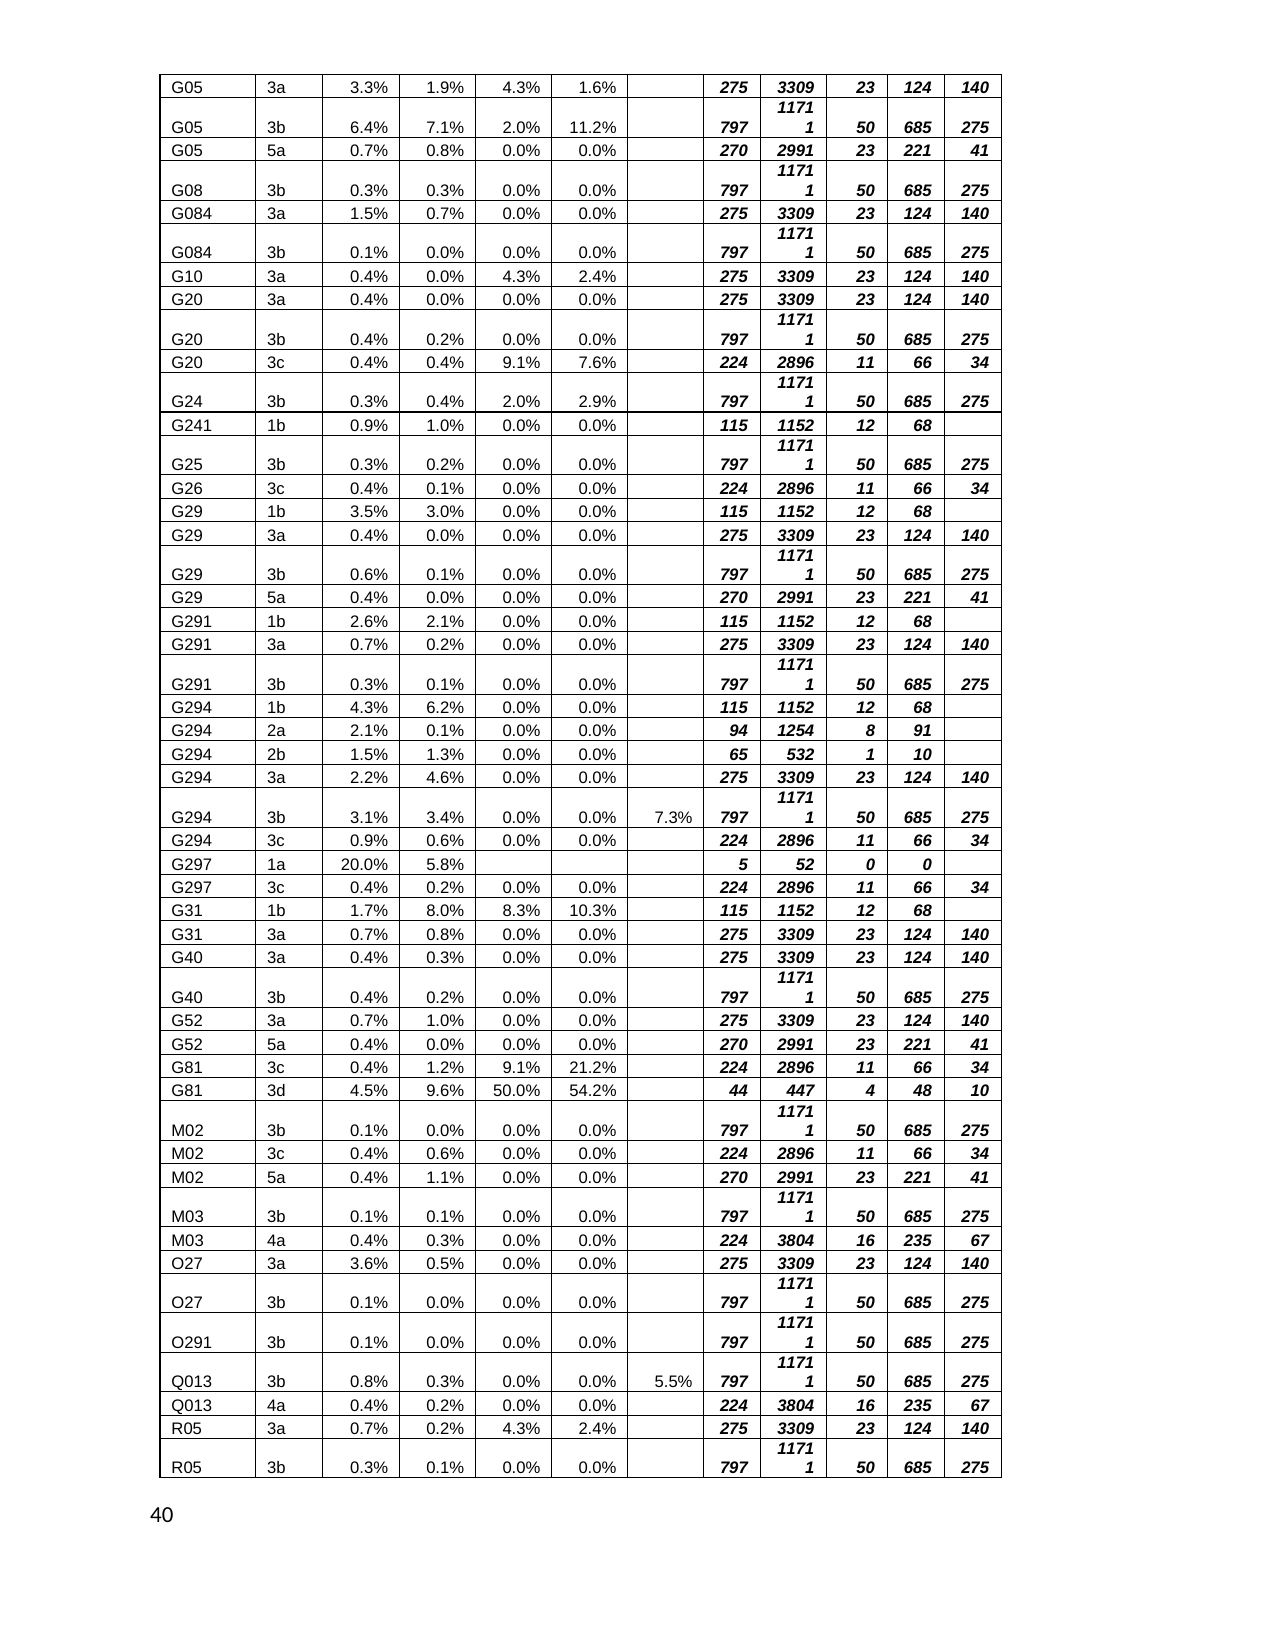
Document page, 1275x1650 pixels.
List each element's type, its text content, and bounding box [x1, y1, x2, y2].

table_cell 7.3% [628, 788, 703, 827]
table_cell 50 [827, 224, 887, 262]
table_cell G26 [161, 475, 255, 498]
table_cell 4.3% [476, 263, 551, 286]
table_cell 0.0% [476, 161, 551, 199]
table_cell 4 [827, 1078, 887, 1100]
table_cell 11711 [761, 373, 826, 411]
table_cell 1.5% [323, 741, 399, 764]
table_cell 0.4% [400, 350, 475, 372]
table_cell 275 [704, 1416, 760, 1438]
table_cell 5a [256, 138, 322, 160]
table_cell G24 [161, 373, 255, 411]
table_cell 0.0% [552, 1274, 627, 1312]
table_cell 1152 [761, 695, 826, 717]
table_cell 9.6% [400, 1078, 475, 1100]
table_cell 685 [888, 1274, 944, 1312]
table_cell 1.9% [400, 75, 475, 97]
table_cell G294 [161, 741, 255, 764]
table_cell 2896 [761, 828, 826, 850]
table_cell 0.0% [476, 828, 551, 850]
table_cell 23 [827, 632, 887, 654]
table_cell 7.6% [552, 350, 627, 372]
table_cell 0.1% [323, 1313, 399, 1352]
table_cell 12 [827, 695, 887, 717]
table_cell 3a [256, 75, 322, 97]
table_cell 3a [256, 1008, 322, 1030]
table_cell 2991 [761, 138, 826, 160]
table_cell 685 [888, 968, 944, 1007]
table_cell 2991 [761, 585, 826, 607]
table_cell [628, 499, 703, 521]
table_cell [628, 1055, 703, 1077]
table_cell 0.0% [476, 310, 551, 348]
table_cell 797 [704, 788, 760, 827]
table_cell G291 [161, 655, 255, 693]
table_cell 0.4% [323, 287, 399, 309]
table_cell [628, 585, 703, 607]
table_cell 0.4% [323, 475, 399, 498]
table_cell 3a [256, 765, 322, 787]
table_cell 685 [888, 436, 944, 474]
table_cell 0.0% [552, 1141, 627, 1163]
table_cell 11711 [761, 98, 826, 137]
table_cell 115 [704, 695, 760, 717]
table_cell 0.0% [552, 138, 627, 160]
table_cell 115 [704, 499, 760, 521]
table_cell O27 [161, 1251, 255, 1273]
table_cell 41 [945, 1164, 1001, 1187]
table_cell 224 [704, 875, 760, 897]
table_cell 224 [704, 350, 760, 372]
table_cell 124 [888, 1416, 944, 1438]
table_cell 3309 [761, 921, 826, 944]
table_cell 23 [827, 522, 887, 544]
table_cell 685 [888, 1353, 944, 1391]
table_cell 3b [256, 655, 322, 693]
table_cell 224 [704, 1227, 760, 1249]
table_cell G31 [161, 898, 255, 920]
table_cell 0.0% [476, 741, 551, 764]
table_cell 270 [704, 1031, 760, 1053]
table_cell 34 [945, 475, 1001, 498]
table_cell 221 [888, 1164, 944, 1187]
table_cell 0.0% [552, 522, 627, 544]
table_cell G31 [161, 921, 255, 944]
table_cell 0.4% [323, 1055, 399, 1077]
table_cell 0.0% [552, 1392, 627, 1414]
table_cell 3.4% [400, 788, 475, 827]
table_cell 797 [704, 161, 760, 199]
table_cell 9.1% [476, 350, 551, 372]
table_cell 4.5% [323, 1078, 399, 1100]
table_cell 124 [888, 1008, 944, 1030]
table_cell 797 [704, 224, 760, 262]
table_cell G29 [161, 499, 255, 521]
table_cell 0.3% [323, 655, 399, 693]
table_cell 11 [827, 475, 887, 498]
table_cell 0.0% [552, 413, 627, 435]
table_cell 23 [827, 921, 887, 944]
table_cell 3b [256, 1101, 322, 1140]
table_cell [628, 968, 703, 1007]
table_cell G297 [161, 851, 255, 873]
table_cell 275 [945, 546, 1001, 584]
table_cell 0.0% [552, 1188, 627, 1226]
table_cell [945, 608, 1001, 631]
table_cell 275 [945, 161, 1001, 199]
table_cell 1b [256, 608, 322, 631]
table_cell 115 [704, 608, 760, 631]
table_cell 0.1% [400, 1439, 475, 1477]
table_cell 1.0% [400, 1008, 475, 1030]
table_cell 0.0% [552, 1031, 627, 1053]
table_cell 0.0% [476, 1392, 551, 1414]
table_cell G294 [161, 718, 255, 740]
table_cell [628, 655, 703, 693]
table_cell [628, 828, 703, 850]
table_cell 67 [945, 1227, 1001, 1249]
table_cell 1.0% [400, 413, 475, 435]
table_cell 23 [827, 765, 887, 787]
table_cell 94 [704, 718, 760, 740]
table_cell 50 [827, 968, 887, 1007]
table_cell 2.9% [552, 373, 627, 411]
table_cell 0.4% [323, 350, 399, 372]
table_cell 68 [888, 695, 944, 717]
table_cell 0.0% [552, 201, 627, 223]
table_cell G52 [161, 1031, 255, 1053]
table_cell 0.0% [400, 287, 475, 309]
table_cell 0.4% [323, 585, 399, 607]
table_cell 0.0% [552, 968, 627, 1007]
table_cell 3309 [761, 1416, 826, 1438]
table_cell 685 [888, 1439, 944, 1477]
table_cell 532 [761, 741, 826, 764]
table_cell 21.2% [552, 1055, 627, 1077]
table_cell 23 [827, 75, 887, 97]
table_cell 0.8% [323, 1353, 399, 1391]
table_cell G20 [161, 287, 255, 309]
table_cell 66 [888, 1055, 944, 1077]
table_cell 11711 [761, 161, 826, 199]
table_cell 11 [827, 350, 887, 372]
table_cell 0.0% [552, 546, 627, 584]
table_cell 3c [256, 875, 322, 897]
table_cell 0.3% [400, 1227, 475, 1249]
table_cell 34 [945, 1141, 1001, 1163]
table_cell 0.0% [476, 1031, 551, 1053]
table_cell 10 [888, 741, 944, 764]
table_cell [628, 413, 703, 435]
table_cell 140 [945, 201, 1001, 223]
table_cell 50 [827, 546, 887, 584]
table_cell [628, 1274, 703, 1312]
table_cell 0.6% [400, 1141, 475, 1163]
table_cell 3804 [761, 1392, 826, 1414]
table_cell 2.2% [323, 765, 399, 787]
table_cell 0.1% [323, 1274, 399, 1312]
table_cell 0.0% [476, 138, 551, 160]
table_cell [628, 741, 703, 764]
table_cell 0.0% [476, 436, 551, 474]
table_cell 0.2% [400, 875, 475, 897]
table_cell 0.2% [400, 968, 475, 1007]
table_cell 124 [888, 263, 944, 286]
table_cell [628, 373, 703, 411]
table_cell 275 [704, 632, 760, 654]
table_cell 0.1% [400, 1188, 475, 1226]
table_cell 275 [945, 224, 1001, 262]
table_cell 1152 [761, 608, 826, 631]
table_cell G297 [161, 875, 255, 897]
table_cell 685 [888, 1101, 944, 1140]
table_cell G291 [161, 632, 255, 654]
table_cell [945, 718, 1001, 740]
table_cell 0.4% [323, 1141, 399, 1163]
table_cell 0 [888, 851, 944, 873]
table_cell 50 [827, 161, 887, 199]
table_cell 0.0% [552, 695, 627, 717]
table_cell 23 [827, 263, 887, 286]
table_cell 685 [888, 98, 944, 137]
table_cell 2b [256, 741, 322, 764]
table_cell 3.1% [323, 788, 399, 827]
table_cell 0.0% [552, 1251, 627, 1273]
table_cell 12 [827, 608, 887, 631]
table_cell 275 [704, 945, 760, 967]
table_cell 0.0% [476, 875, 551, 897]
table_cell 124 [888, 201, 944, 223]
table_cell 0.2% [400, 310, 475, 348]
table_cell 0.0% [552, 1313, 627, 1352]
table_cell 685 [888, 1313, 944, 1352]
table_cell [628, 138, 703, 160]
table_cell 0.0% [476, 788, 551, 827]
table_cell 50 [827, 655, 887, 693]
table_cell 0.0% [476, 608, 551, 631]
table_cell 3b [256, 788, 322, 827]
table_cell 447 [761, 1078, 826, 1100]
table_cell [628, 75, 703, 97]
table_cell 140 [945, 287, 1001, 309]
table_cell 685 [888, 1188, 944, 1226]
table_cell 0.0% [552, 718, 627, 740]
table_cell 797 [704, 373, 760, 411]
table_cell 124 [888, 287, 944, 309]
table_cell 275 [945, 310, 1001, 348]
table_cell 0.5% [400, 1251, 475, 1273]
table_cell 7.1% [400, 98, 475, 137]
table_cell 11 [827, 875, 887, 897]
table_cell G294 [161, 788, 255, 827]
table_cell [628, 875, 703, 897]
table_cell G40 [161, 945, 255, 967]
table_cell 0.3% [323, 161, 399, 199]
table_cell 0.4% [323, 310, 399, 348]
table_cell 3a [256, 287, 322, 309]
table_cell 3a [256, 1251, 322, 1273]
table_cell 8 [827, 718, 887, 740]
table_cell 2991 [761, 1164, 826, 1187]
table_cell 65 [704, 741, 760, 764]
table_cell 68 [888, 413, 944, 435]
table_cell 11711 [761, 1313, 826, 1352]
table_cell [628, 310, 703, 348]
table_cell 50 [827, 1101, 887, 1140]
table_cell G05 [161, 75, 255, 97]
table_cell 3b [256, 373, 322, 411]
table_cell G291 [161, 608, 255, 631]
table_cell 140 [945, 522, 1001, 544]
table_cell 12 [827, 413, 887, 435]
table_cell 0.0% [400, 1031, 475, 1053]
table_cell 0.0% [552, 475, 627, 498]
table_cell M02 [161, 1141, 255, 1163]
table_cell 2.0% [476, 98, 551, 137]
table_cell 0.0% [552, 499, 627, 521]
table_cell 0.3% [323, 436, 399, 474]
table_cell 50 [827, 436, 887, 474]
table_cell 797 [704, 1313, 760, 1352]
table_cell 8.0% [400, 898, 475, 920]
table_cell 4.3% [323, 695, 399, 717]
table_cell G29 [161, 522, 255, 544]
table_cell 50 [827, 1313, 887, 1352]
table_cell 68 [888, 499, 944, 521]
table_cell [945, 413, 1001, 435]
table_cell 50 [827, 373, 887, 411]
table_cell 224 [704, 1392, 760, 1414]
table_cell 140 [945, 632, 1001, 654]
table_cell 124 [888, 765, 944, 787]
table_cell 4.6% [400, 765, 475, 787]
table_cell 11711 [761, 224, 826, 262]
table_cell M03 [161, 1227, 255, 1249]
table_cell 0.0% [552, 1101, 627, 1140]
table_cell 50 [827, 1274, 887, 1312]
table_cell 0.0% [552, 921, 627, 944]
table_cell O27 [161, 1274, 255, 1312]
table_cell [628, 898, 703, 920]
table_cell 275 [945, 968, 1001, 1007]
table_cell [628, 1313, 703, 1352]
table_cell 0.0% [552, 1353, 627, 1391]
table_cell 0.2% [400, 1416, 475, 1438]
table_cell 0.0% [476, 413, 551, 435]
table_cell 3309 [761, 522, 826, 544]
table_cell 1254 [761, 718, 826, 740]
table_cell 1 [827, 741, 887, 764]
table_cell [628, 287, 703, 309]
table_cell 0.0% [552, 788, 627, 827]
table_cell 0.4% [323, 1392, 399, 1414]
table_cell 3309 [761, 765, 826, 787]
table_cell 221 [888, 138, 944, 160]
table_cell 0.0% [476, 1353, 551, 1391]
table_cell 0.0% [552, 608, 627, 631]
table_cell [628, 1439, 703, 1477]
table_cell 0.0% [400, 224, 475, 262]
table_cell 50.0% [476, 1078, 551, 1100]
table_cell 0.0% [476, 546, 551, 584]
table_cell 16 [827, 1392, 887, 1414]
table_cell G294 [161, 765, 255, 787]
table_cell 23 [827, 1416, 887, 1438]
table_cell 140 [945, 263, 1001, 286]
table_cell 8.3% [476, 898, 551, 920]
table_cell 2.4% [552, 1416, 627, 1438]
table_cell G05 [161, 138, 255, 160]
table_cell 275 [704, 1008, 760, 1030]
table_cell 11711 [761, 788, 826, 827]
table_cell [628, 608, 703, 631]
table_cell 0.0% [400, 263, 475, 286]
table_cell 275 [945, 1188, 1001, 1226]
table_cell G52 [161, 1008, 255, 1030]
table_cell [628, 1227, 703, 1249]
table_cell 0.7% [323, 138, 399, 160]
table_cell 3b [256, 1353, 322, 1391]
table_cell 797 [704, 1101, 760, 1140]
table_cell 68 [888, 608, 944, 631]
table_cell [628, 945, 703, 967]
table_cell 2.1% [400, 608, 475, 631]
table_cell 0.0% [400, 522, 475, 544]
table_cell 140 [945, 1416, 1001, 1438]
table_cell 0.3% [400, 1353, 475, 1391]
table_cell [628, 632, 703, 654]
table_cell 140 [945, 1008, 1001, 1030]
table_cell 1.3% [400, 741, 475, 764]
table_cell [552, 851, 627, 873]
table_cell 1b [256, 413, 322, 435]
table_cell 275 [704, 765, 760, 787]
table_cell 0 [827, 851, 887, 873]
table_cell 124 [888, 1251, 944, 1273]
table_cell 1b [256, 499, 322, 521]
table_cell 0.1% [323, 1188, 399, 1226]
table_cell 0.4% [323, 1227, 399, 1249]
table_cell 3309 [761, 287, 826, 309]
table_cell G81 [161, 1055, 255, 1077]
table_cell 221 [888, 1031, 944, 1053]
table_cell 1.2% [400, 1055, 475, 1077]
table_cell 23 [827, 585, 887, 607]
table_cell 221 [888, 585, 944, 607]
table_cell 0.0% [552, 310, 627, 348]
table_cell G29 [161, 546, 255, 584]
table_cell 0.0% [552, 287, 627, 309]
table_cell 797 [704, 436, 760, 474]
table_cell 0.0% [476, 499, 551, 521]
table_cell 685 [888, 310, 944, 348]
table_cell 0.0% [400, 1101, 475, 1140]
table_cell 0.7% [400, 201, 475, 223]
table_cell G20 [161, 350, 255, 372]
table_cell [628, 224, 703, 262]
table_cell 10.3% [552, 898, 627, 920]
table_cell 34 [945, 350, 1001, 372]
table_cell 91 [888, 718, 944, 740]
table_cell 50 [827, 788, 887, 827]
table_cell M02 [161, 1164, 255, 1187]
table_cell 0.0% [552, 224, 627, 262]
table_cell 11711 [761, 968, 826, 1007]
table_cell [945, 851, 1001, 873]
table_cell G084 [161, 201, 255, 223]
table_cell 275 [945, 1313, 1001, 1352]
table_cell [628, 1008, 703, 1030]
table_cell 0.0% [552, 436, 627, 474]
table_cell 2991 [761, 1031, 826, 1053]
table_cell 0.3% [400, 945, 475, 967]
table_cell 0.0% [476, 1251, 551, 1273]
table_cell 0.8% [400, 138, 475, 160]
table_cell 797 [704, 968, 760, 1007]
table_cell 0.0% [476, 968, 551, 1007]
table_cell 3a [256, 263, 322, 286]
table_cell 6.4% [323, 98, 399, 137]
table_cell 0.4% [323, 1031, 399, 1053]
table_cell 11711 [761, 1188, 826, 1226]
table_cell 685 [888, 373, 944, 411]
table_cell 3b [256, 546, 322, 584]
table_cell 67 [945, 1392, 1001, 1414]
table_cell [628, 98, 703, 137]
table_cell 0.0% [552, 765, 627, 787]
table_cell 0.4% [323, 968, 399, 1007]
table_cell O291 [161, 1313, 255, 1352]
table_cell 0.0% [476, 718, 551, 740]
table_cell 11711 [761, 1353, 826, 1391]
table_cell R05 [161, 1439, 255, 1477]
table_cell 685 [888, 655, 944, 693]
table_cell 4.3% [476, 1416, 551, 1438]
table_cell 3b [256, 436, 322, 474]
table_cell 34 [945, 828, 1001, 850]
table_cell 0.7% [323, 632, 399, 654]
table_cell 5.8% [400, 851, 475, 873]
table_cell 0.0% [476, 1313, 551, 1352]
table_cell 115 [704, 898, 760, 920]
table_cell 0.3% [400, 161, 475, 199]
table_cell 0.0% [552, 828, 627, 850]
table_cell 2a [256, 718, 322, 740]
table_cell 0.1% [400, 546, 475, 584]
table_cell G294 [161, 828, 255, 850]
table_cell 797 [704, 1188, 760, 1226]
table_cell 0.0% [476, 1141, 551, 1163]
table_cell 0.0% [476, 585, 551, 607]
table_cell 3309 [761, 1251, 826, 1273]
table_cell 0.0% [400, 585, 475, 607]
table_cell 797 [704, 655, 760, 693]
table_cell 12 [827, 499, 887, 521]
table_cell 0.0% [400, 1274, 475, 1312]
table_cell 0.0% [476, 1188, 551, 1226]
table_cell 3804 [761, 1227, 826, 1249]
table_cell 23 [827, 138, 887, 160]
table_cell 275 [704, 522, 760, 544]
table_cell 44 [704, 1078, 760, 1100]
table_cell G084 [161, 224, 255, 262]
table_cell G40 [161, 968, 255, 1007]
table_cell 1152 [761, 413, 826, 435]
table_cell 0.6% [400, 828, 475, 850]
table_cell 0.0% [476, 921, 551, 944]
table_cell 0.4% [323, 875, 399, 897]
table_cell [628, 350, 703, 372]
table_cell 9.1% [476, 1055, 551, 1077]
table_cell 685 [888, 546, 944, 584]
table_cell 0.3% [323, 373, 399, 411]
table_cell 0.0% [552, 875, 627, 897]
table_cell 235 [888, 1392, 944, 1414]
table_cell 0.0% [552, 945, 627, 967]
table_cell 124 [888, 921, 944, 944]
table_cell 0.9% [323, 413, 399, 435]
table_cell 3c [256, 1055, 322, 1077]
table_cell 1152 [761, 898, 826, 920]
table_cell 11711 [761, 546, 826, 584]
table_cell 50 [827, 310, 887, 348]
table_cell 23 [827, 1031, 887, 1053]
table_cell 235 [888, 1227, 944, 1249]
table_cell [628, 1101, 703, 1140]
table_cell 3a [256, 1416, 322, 1438]
table_cell [628, 475, 703, 498]
table_cell 270 [704, 585, 760, 607]
table_cell 124 [888, 632, 944, 654]
table_cell 48 [888, 1078, 944, 1100]
table_cell 124 [888, 522, 944, 544]
table_cell 275 [945, 655, 1001, 693]
table_cell 2896 [761, 1141, 826, 1163]
table_cell 797 [704, 98, 760, 137]
table_cell 3309 [761, 1008, 826, 1030]
table_cell 275 [704, 921, 760, 944]
table_cell 0.0% [476, 1227, 551, 1249]
table_cell 275 [945, 1101, 1001, 1140]
table_cell G20 [161, 310, 255, 348]
table_cell 5a [256, 1031, 322, 1053]
table_cell 3309 [761, 201, 826, 223]
table_cell [945, 898, 1001, 920]
table_cell 1.6% [552, 75, 627, 97]
table_cell 3b [256, 1274, 322, 1312]
table_cell 797 [704, 1353, 760, 1391]
table_cell 0.0% [476, 1008, 551, 1030]
table_cell 3.0% [400, 499, 475, 521]
table_cell 3c [256, 475, 322, 498]
table_cell 140 [945, 945, 1001, 967]
table_cell 3309 [761, 945, 826, 967]
table_cell 0.0% [476, 1101, 551, 1140]
table_cell 275 [945, 1439, 1001, 1477]
table_cell 23 [827, 287, 887, 309]
table_cell 3.3% [323, 75, 399, 97]
table_cell 0.7% [323, 1008, 399, 1030]
table_cell 2.0% [476, 373, 551, 411]
table_cell 2.1% [323, 718, 399, 740]
table_cell 0.0% [476, 1274, 551, 1312]
table_cell 66 [888, 1141, 944, 1163]
table_cell 11 [827, 1055, 887, 1077]
table_cell [628, 921, 703, 944]
table_cell 5a [256, 585, 322, 607]
table_cell 685 [888, 788, 944, 827]
table_cell 11711 [761, 310, 826, 348]
table_cell 275 [704, 287, 760, 309]
table_cell 3c [256, 1141, 322, 1163]
table_cell 20.0% [323, 851, 399, 873]
table_cell [628, 546, 703, 584]
table_cell 5a [256, 1164, 322, 1187]
table_cell 0.0% [552, 741, 627, 764]
table_cell [628, 718, 703, 740]
table_cell 2896 [761, 350, 826, 372]
table_cell 3b [256, 161, 322, 199]
table_cell [628, 1188, 703, 1226]
table_cell 3b [256, 98, 322, 137]
table_cell R05 [161, 1416, 255, 1438]
table_cell 0.1% [323, 224, 399, 262]
table_cell 0.6% [323, 546, 399, 584]
table_cell [628, 1251, 703, 1273]
table_cell 54.2% [552, 1078, 627, 1100]
table_cell G29 [161, 585, 255, 607]
table_cell 275 [945, 436, 1001, 474]
table_cell 0.7% [323, 921, 399, 944]
table_cell [628, 1141, 703, 1163]
table_cell [628, 201, 703, 223]
table_cell 3b [256, 1439, 322, 1477]
table_cell 685 [888, 161, 944, 199]
table_cell 4a [256, 1227, 322, 1249]
table_cell 0.0% [552, 1227, 627, 1249]
table_cell 0.1% [400, 655, 475, 693]
table_cell 3b [256, 968, 322, 1007]
table_cell 0.0% [552, 632, 627, 654]
table_cell 275 [945, 98, 1001, 137]
table_cell 275 [704, 75, 760, 97]
table_cell 224 [704, 1141, 760, 1163]
table_cell 0.2% [400, 632, 475, 654]
table_cell 3309 [761, 263, 826, 286]
table_cell G241 [161, 413, 255, 435]
table_cell [628, 1031, 703, 1053]
table_cell 3a [256, 201, 322, 223]
table_cell 1.1% [400, 1164, 475, 1187]
table_cell [628, 263, 703, 286]
table_cell 0.0% [476, 201, 551, 223]
table_cell 3c [256, 350, 322, 372]
table_cell 5.5% [628, 1353, 703, 1391]
table_cell 270 [704, 138, 760, 160]
table_cell 140 [945, 921, 1001, 944]
table_cell [628, 1416, 703, 1438]
table_cell 797 [704, 1439, 760, 1477]
table_cell [628, 1164, 703, 1187]
table_cell 66 [888, 828, 944, 850]
table_cell 2896 [761, 1055, 826, 1077]
table_cell 10 [945, 1078, 1001, 1100]
table_cell 1a [256, 851, 322, 873]
table_cell 0.1% [400, 475, 475, 498]
table_cell [628, 1392, 703, 1414]
table_cell 68 [888, 898, 944, 920]
table_cell 140 [945, 1251, 1001, 1273]
table_cell 41 [945, 1031, 1001, 1053]
table_cell 3b [256, 1188, 322, 1226]
table_cell 2.4% [552, 263, 627, 286]
table_cell 0.4% [323, 1164, 399, 1187]
table_cell 3b [256, 224, 322, 262]
table_cell [476, 851, 551, 873]
table_cell 0.0% [552, 1439, 627, 1477]
table_cell G05 [161, 98, 255, 137]
table_cell 0.1% [400, 718, 475, 740]
table_cell 0.8% [400, 921, 475, 944]
table_cell [628, 522, 703, 544]
table_cell 16 [827, 1227, 887, 1249]
table_cell 224 [704, 475, 760, 498]
table_cell 0.0% [552, 655, 627, 693]
table_cell 23 [827, 1008, 887, 1030]
table_cell 3a [256, 921, 322, 944]
table_cell 66 [888, 875, 944, 897]
table_cell 1b [256, 898, 322, 920]
table_cell 1152 [761, 499, 826, 521]
table_cell 0.0% [552, 161, 627, 199]
table_cell 0.0% [552, 1008, 627, 1030]
table_cell 41 [945, 585, 1001, 607]
table_cell 0.0% [476, 1439, 551, 1477]
table_cell 0.0% [476, 1164, 551, 1187]
table_cell 0.4% [323, 945, 399, 967]
table_cell 23 [827, 1164, 887, 1187]
table_cell [628, 161, 703, 199]
table_cell [628, 436, 703, 474]
table_cell 52 [761, 851, 826, 873]
table_cell 0.9% [323, 828, 399, 850]
table_cell 275 [945, 788, 1001, 827]
table_cell 12 [827, 898, 887, 920]
table_cell 0.1% [323, 1101, 399, 1140]
table_cell Q013 [161, 1353, 255, 1391]
table_cell [945, 499, 1001, 521]
table_cell 0.0% [476, 695, 551, 717]
table_cell 140 [945, 765, 1001, 787]
table_cell 3a [256, 522, 322, 544]
table_cell Q013 [161, 1392, 255, 1414]
table_cell 11711 [761, 1101, 826, 1140]
table_cell 50 [827, 1439, 887, 1477]
table_cell 0.7% [323, 1416, 399, 1438]
table_cell 275 [945, 1353, 1001, 1391]
table_cell 0.3% [323, 1439, 399, 1477]
table_cell 23 [827, 1251, 887, 1273]
table_cell 11711 [761, 1274, 826, 1312]
table_cell 0.0% [476, 475, 551, 498]
table_cell 66 [888, 350, 944, 372]
table_cell [945, 741, 1001, 764]
table_cell [628, 1078, 703, 1100]
table_cell 0.0% [552, 1164, 627, 1187]
table_cell 797 [704, 310, 760, 348]
table_cell 124 [888, 945, 944, 967]
table_cell 275 [704, 201, 760, 223]
table_cell 3c [256, 828, 322, 850]
table_cell 2.6% [323, 608, 399, 631]
table_cell 2896 [761, 875, 826, 897]
table_cell 0.0% [476, 522, 551, 544]
table_cell [628, 695, 703, 717]
table_cell 0.0% [400, 1313, 475, 1352]
table_cell [628, 765, 703, 787]
table_cell 275 [704, 263, 760, 286]
table_cell 0.4% [400, 373, 475, 411]
table_cell 66 [888, 475, 944, 498]
table_cell 4a [256, 1392, 322, 1414]
table_cell 3309 [761, 632, 826, 654]
table_cell 6.2% [400, 695, 475, 717]
table_cell 1.7% [323, 898, 399, 920]
table_cell 3.5% [323, 499, 399, 521]
table_cell [945, 695, 1001, 717]
table_cell 0.2% [400, 436, 475, 474]
table_cell 23 [827, 945, 887, 967]
table_cell 11 [827, 828, 887, 850]
table_cell 3b [256, 1313, 322, 1352]
table_cell 41 [945, 138, 1001, 160]
table_cell 11711 [761, 655, 826, 693]
table_cell G10 [161, 263, 255, 286]
table_cell 224 [704, 1055, 760, 1077]
table_cell 1b [256, 695, 322, 717]
table_cell 3.6% [323, 1251, 399, 1273]
table_cell 3309 [761, 75, 826, 97]
table_cell 275 [704, 1251, 760, 1273]
table_cell 11.2% [552, 98, 627, 137]
table_cell 140 [945, 75, 1001, 97]
table_cell 0.0% [476, 945, 551, 967]
table_cell M02 [161, 1101, 255, 1140]
table_cell 0.0% [476, 224, 551, 262]
table_cell 11711 [761, 1439, 826, 1477]
table_cell 685 [888, 224, 944, 262]
table_cell 3b [256, 310, 322, 348]
table_cell 0.2% [400, 1392, 475, 1414]
table_cell 34 [945, 875, 1001, 897]
table_cell 50 [827, 98, 887, 137]
table_cell M03 [161, 1188, 255, 1226]
table_cell 3d [256, 1078, 322, 1100]
table_cell 224 [704, 828, 760, 850]
table_cell 275 [945, 373, 1001, 411]
table_cell 270 [704, 1164, 760, 1187]
table_cell 115 [704, 413, 760, 435]
table_cell 0.0% [476, 632, 551, 654]
table_cell 11 [827, 1141, 887, 1163]
table_cell 0.4% [323, 263, 399, 286]
table_cell 0.0% [476, 655, 551, 693]
table_cell 0.0% [552, 585, 627, 607]
table_cell G294 [161, 695, 255, 717]
table_cell 4.3% [476, 75, 551, 97]
table_cell 0.4% [323, 522, 399, 544]
table_cell G25 [161, 436, 255, 474]
table_cell 797 [704, 546, 760, 584]
table_cell 797 [704, 1274, 760, 1312]
table_cell 23 [827, 201, 887, 223]
table_cell G81 [161, 1078, 255, 1100]
table_cell 5 [704, 851, 760, 873]
table_cell 34 [945, 1055, 1001, 1077]
table_cell G08 [161, 161, 255, 199]
table_cell 11711 [761, 436, 826, 474]
table_cell 50 [827, 1188, 887, 1226]
table_cell 50 [827, 1353, 887, 1391]
table_cell 2896 [761, 475, 826, 498]
table_cell 0.0% [476, 287, 551, 309]
table_cell 124 [888, 75, 944, 97]
table_cell 275 [945, 1274, 1001, 1312]
table_cell 3a [256, 945, 322, 967]
table_cell [628, 851, 703, 873]
table_cell 0.0% [476, 765, 551, 787]
table_cell 3a [256, 632, 322, 654]
table_cell 1.5% [323, 201, 399, 223]
